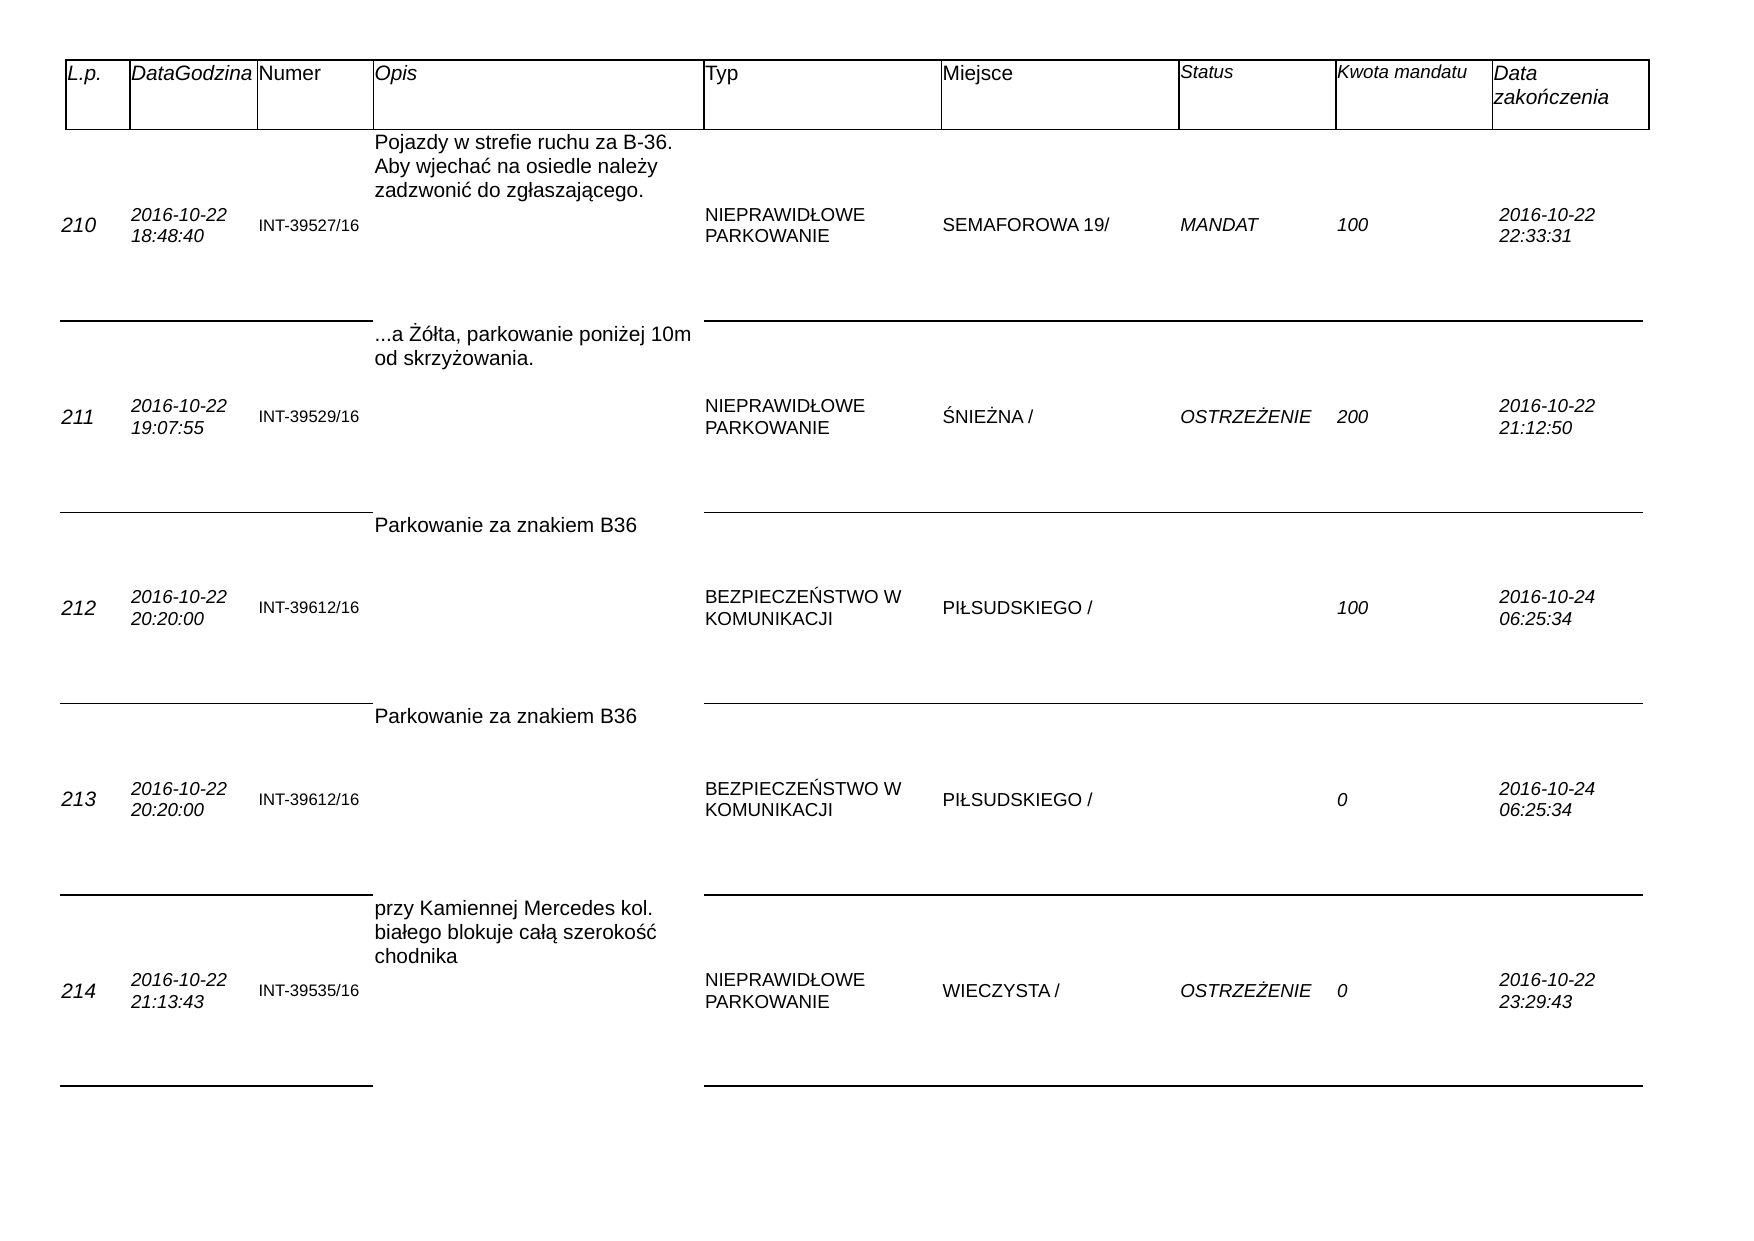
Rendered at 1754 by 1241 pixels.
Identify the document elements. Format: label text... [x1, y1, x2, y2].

table_cell 2016-10-24 06:25:34 [1498, 513, 1643, 703]
table_cell Pojazdy w strefie ruchu za B-36. Aby wjechać na osiedle należy zadzwonić do zgłaszającego. [373, 130, 704, 320]
table_cell 213 [60, 704, 130, 894]
table_cell [1179, 513, 1336, 703]
table_cell 214 [60, 896, 130, 1085]
table_cell WIECZYSTA / [941, 896, 1179, 1085]
table_cell przy Kamiennej Mercedes kol. białego blokuje całą szerokość chodnika [373, 894, 704, 1085]
table_cell 2016-10-22 18:48:40 [130, 130, 257, 320]
table_cell NIEPRAWIDŁOWE PARKOWANIE [704, 322, 941, 511]
table_cell 2016-10-22 19:07:55 [130, 322, 257, 511]
table_cell 212 [60, 513, 130, 703]
table_cell SEMAFOROWA 19/ [941, 130, 1179, 320]
table_header Data zakończenia [1493, 61, 1648, 129]
table_cell 2016-10-22 21:13:43 [130, 896, 257, 1085]
table_header Status [1180, 61, 1335, 129]
table_cell 211 [60, 322, 130, 511]
table_cell [1643, 130, 1649, 320]
table_cell OSTRZEŻENIE [1179, 322, 1336, 511]
table_header Miejsce [942, 61, 1178, 129]
table_cell 0 [1336, 704, 1498, 894]
table_cell [1179, 704, 1336, 894]
table_cell ...a Żółta, parkowanie poniżej 10m od skrzyżowania. [373, 320, 704, 511]
table_header [60, 59, 65, 129]
table_cell PIŁSUDSKIEGO / [941, 513, 1179, 703]
table_cell 0 [1336, 896, 1498, 1085]
table_cell Parkowanie za znakiem B36 [373, 703, 704, 894]
table_cell 2016-10-22 20:20:00 [130, 513, 257, 703]
table_cell INT-39529/16 [257, 322, 373, 511]
table_cell [1643, 894, 1649, 1085]
table_header Kwota mandatu [1337, 61, 1492, 129]
table_cell 2016-10-24 06:25:34 [1498, 704, 1643, 894]
table_cell NIEPRAWIDŁOWE PARKOWANIE [704, 896, 941, 1085]
table_cell [1643, 511, 1649, 703]
table_cell 200 [1336, 322, 1498, 511]
table_cell INT-39527/16 [257, 130, 373, 320]
table_cell INT-39612/16 [257, 704, 373, 894]
table_cell OSTRZEŻENIE [1179, 896, 1336, 1085]
table_header Opis [374, 61, 703, 129]
table_header DataGodzina [131, 61, 257, 129]
table_cell 210 [60, 129, 130, 320]
table_cell 100 [1336, 130, 1498, 320]
table_cell NIEPRAWIDŁOWE PARKOWANIE [704, 130, 941, 320]
table_cell 2016-10-22 23:29:43 [1498, 896, 1643, 1085]
table_cell ŚNIEŻNA / [941, 322, 1179, 511]
table_cell 100 [1336, 513, 1498, 703]
table_header Numer [258, 61, 373, 129]
table_cell 2016-10-22 21:12:50 [1498, 322, 1643, 511]
table_cell MANDAT [1179, 130, 1336, 320]
table_header Typ [705, 61, 941, 129]
table_cell BEZPIECZEŃSTWO W KOMUNIKACJI [704, 513, 941, 703]
table_cell BEZPIECZEŃSTWO W KOMUNIKACJI [704, 704, 941, 894]
table_header L.p. [67, 61, 129, 129]
table_cell [1643, 703, 1649, 894]
table_cell INT-39612/16 [257, 513, 373, 703]
table_cell 2016-10-22 20:20:00 [130, 704, 257, 894]
table_cell 2016-10-22 22:33:31 [1498, 130, 1643, 320]
table_cell [1643, 320, 1649, 511]
table_cell Parkowanie za znakiem B36 [373, 511, 704, 703]
table_cell PIŁSUDSKIEGO / [941, 704, 1179, 894]
table_cell INT-39535/16 [257, 896, 373, 1085]
